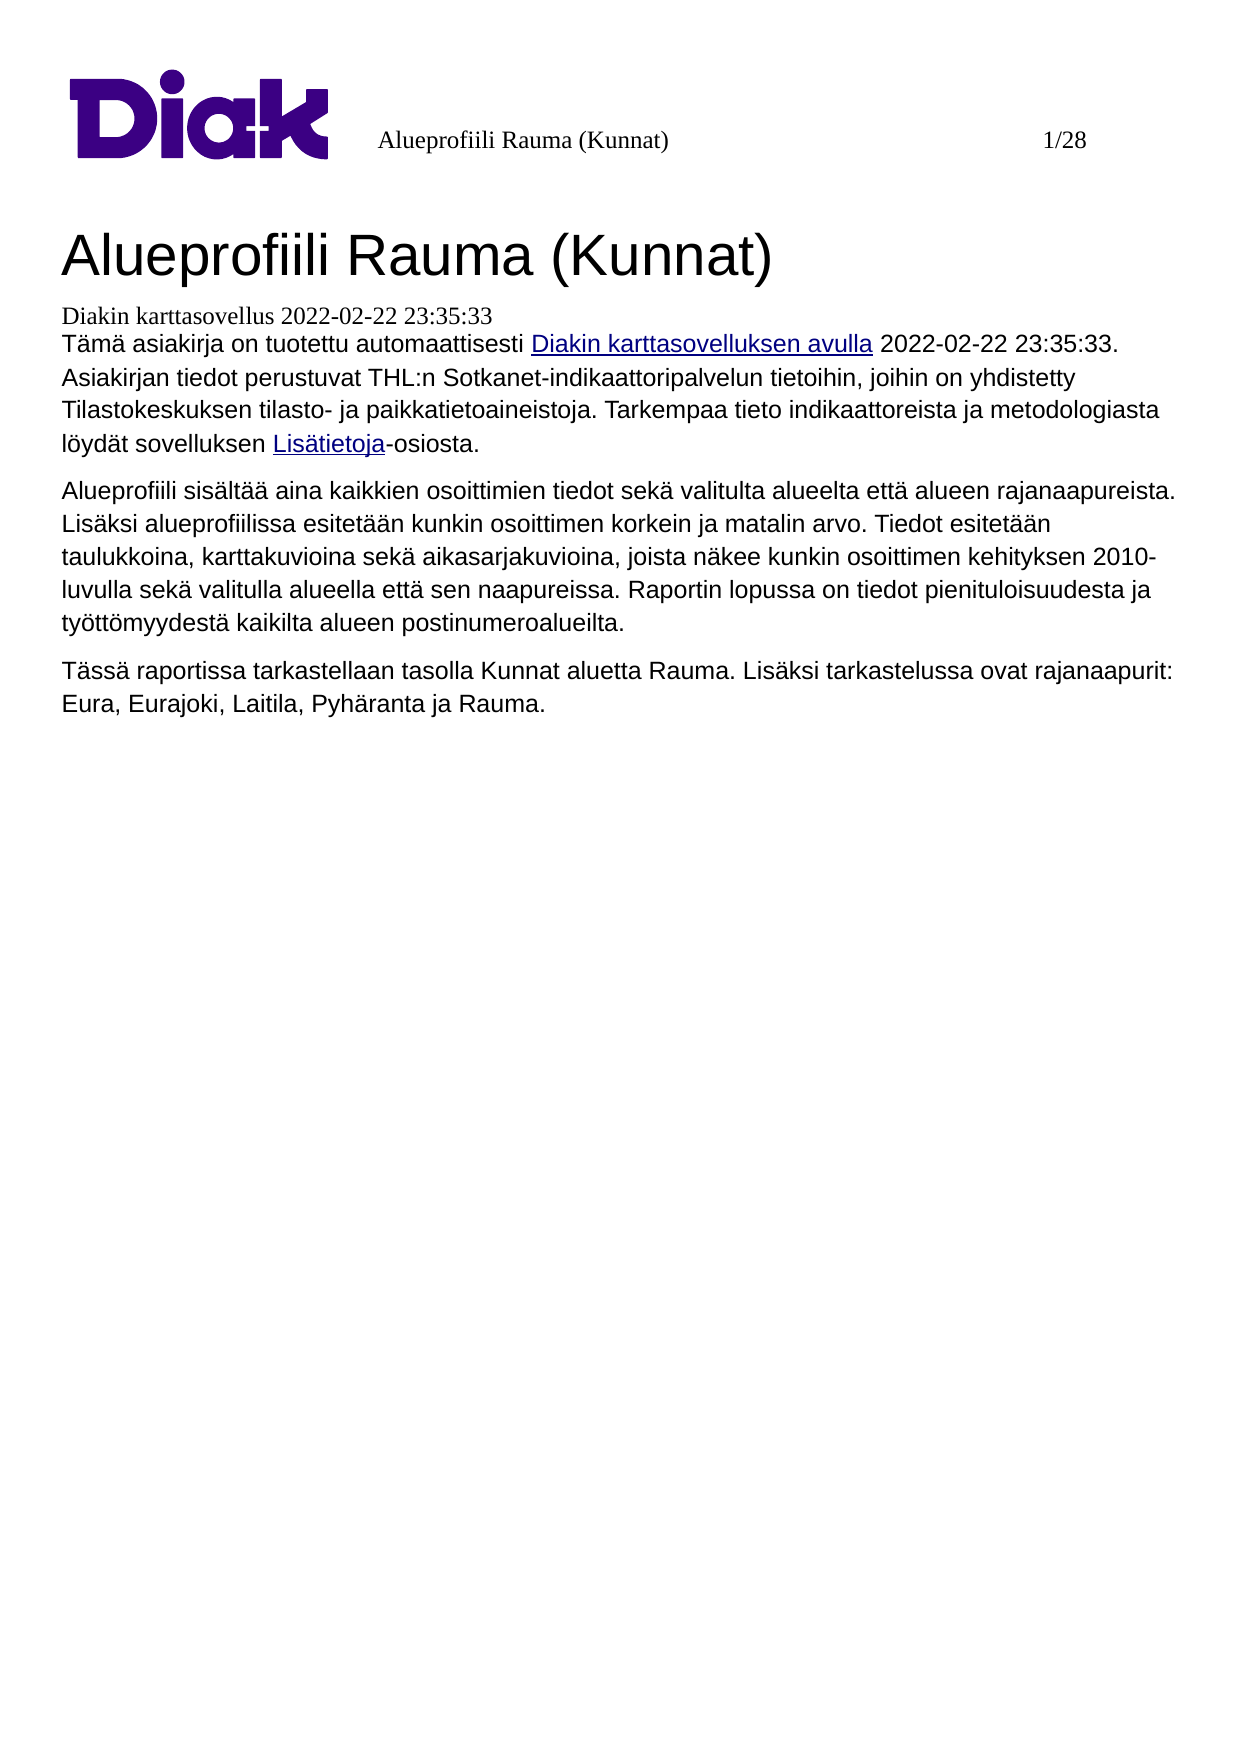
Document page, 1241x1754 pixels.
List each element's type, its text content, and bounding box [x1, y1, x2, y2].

title Alueprofiili Rauma (Kunnat) [61, 221, 1179, 288]
text Diakin karttasovellus 2022-02-22 23:35:33 [61, 301, 1179, 329]
text Tämä asiakirja on tuotettu automaattisesti Diakin karttasovelluksen avulla 2022-02-22 23:35:33. Asiakirjan tiedot perustuvat THL:n Sotkanet-indikaattoripalvelun tietoihin, joihin on yhdistetty Tilastokeskuksen tilasto- ja paikkatietoaineistoja. Tarkempaa tieto indikaattoreista ja metodologiasta löydät sovelluksen Lisätietoja-osiosta. [61, 329, 1179, 457]
text Alueprofiili sisältää aina kaikkien osoittimien tiedot sekä valitulta alueelta että alueen rajanaapureista. Lisäksi alueprofiilissa esitetään kunkin osoittimen korkein ja matalin arvo. Tiedot esitetään taulukkoina, karttakuvioina sekä aikasarjakuvioina, joista näkee kunkin osoittimen kehityksen 2010-luvulla sekä valitulla alueella että sen naapureissa. Raportin lopussa on tiedot pienituloisuudesta ja työttömyydestä kaikilta alueen postinumeroalueilta. [61, 476, 1179, 637]
text Tässä raportissa tarkastellaan tasolla Kunnat aluetta Rauma. Lisäksi tarkastelussa ovat rajanaapurit: Eura, Eurajoki, Laitila, Pyhäranta ja Rauma. [61, 656, 1179, 718]
